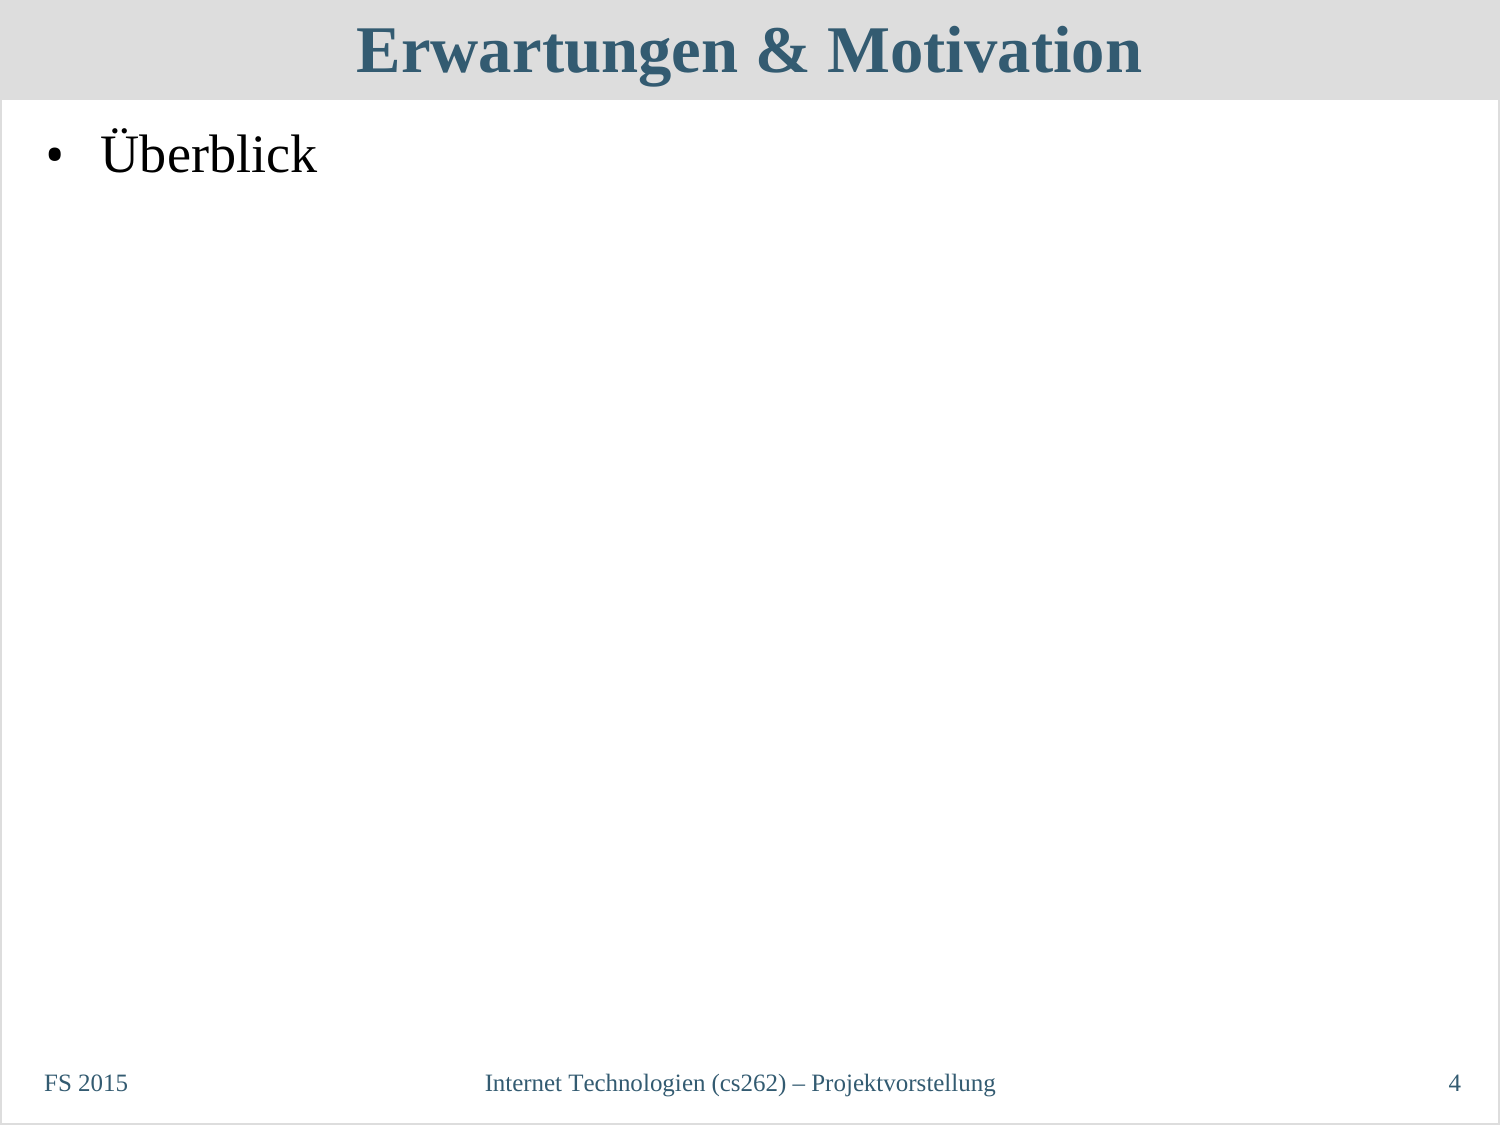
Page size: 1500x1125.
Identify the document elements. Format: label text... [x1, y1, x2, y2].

title Erwartungen & Motivation [0, 0, 1500, 100]
list Überblick [29, 116, 1480, 1004]
text_box [1375, 1058, 1477, 1097]
text_box FS 2015 [29, 1058, 195, 1097]
text_box Internet Technologien (cs262) – Projektvorstellung [300, 1058, 1201, 1107]
